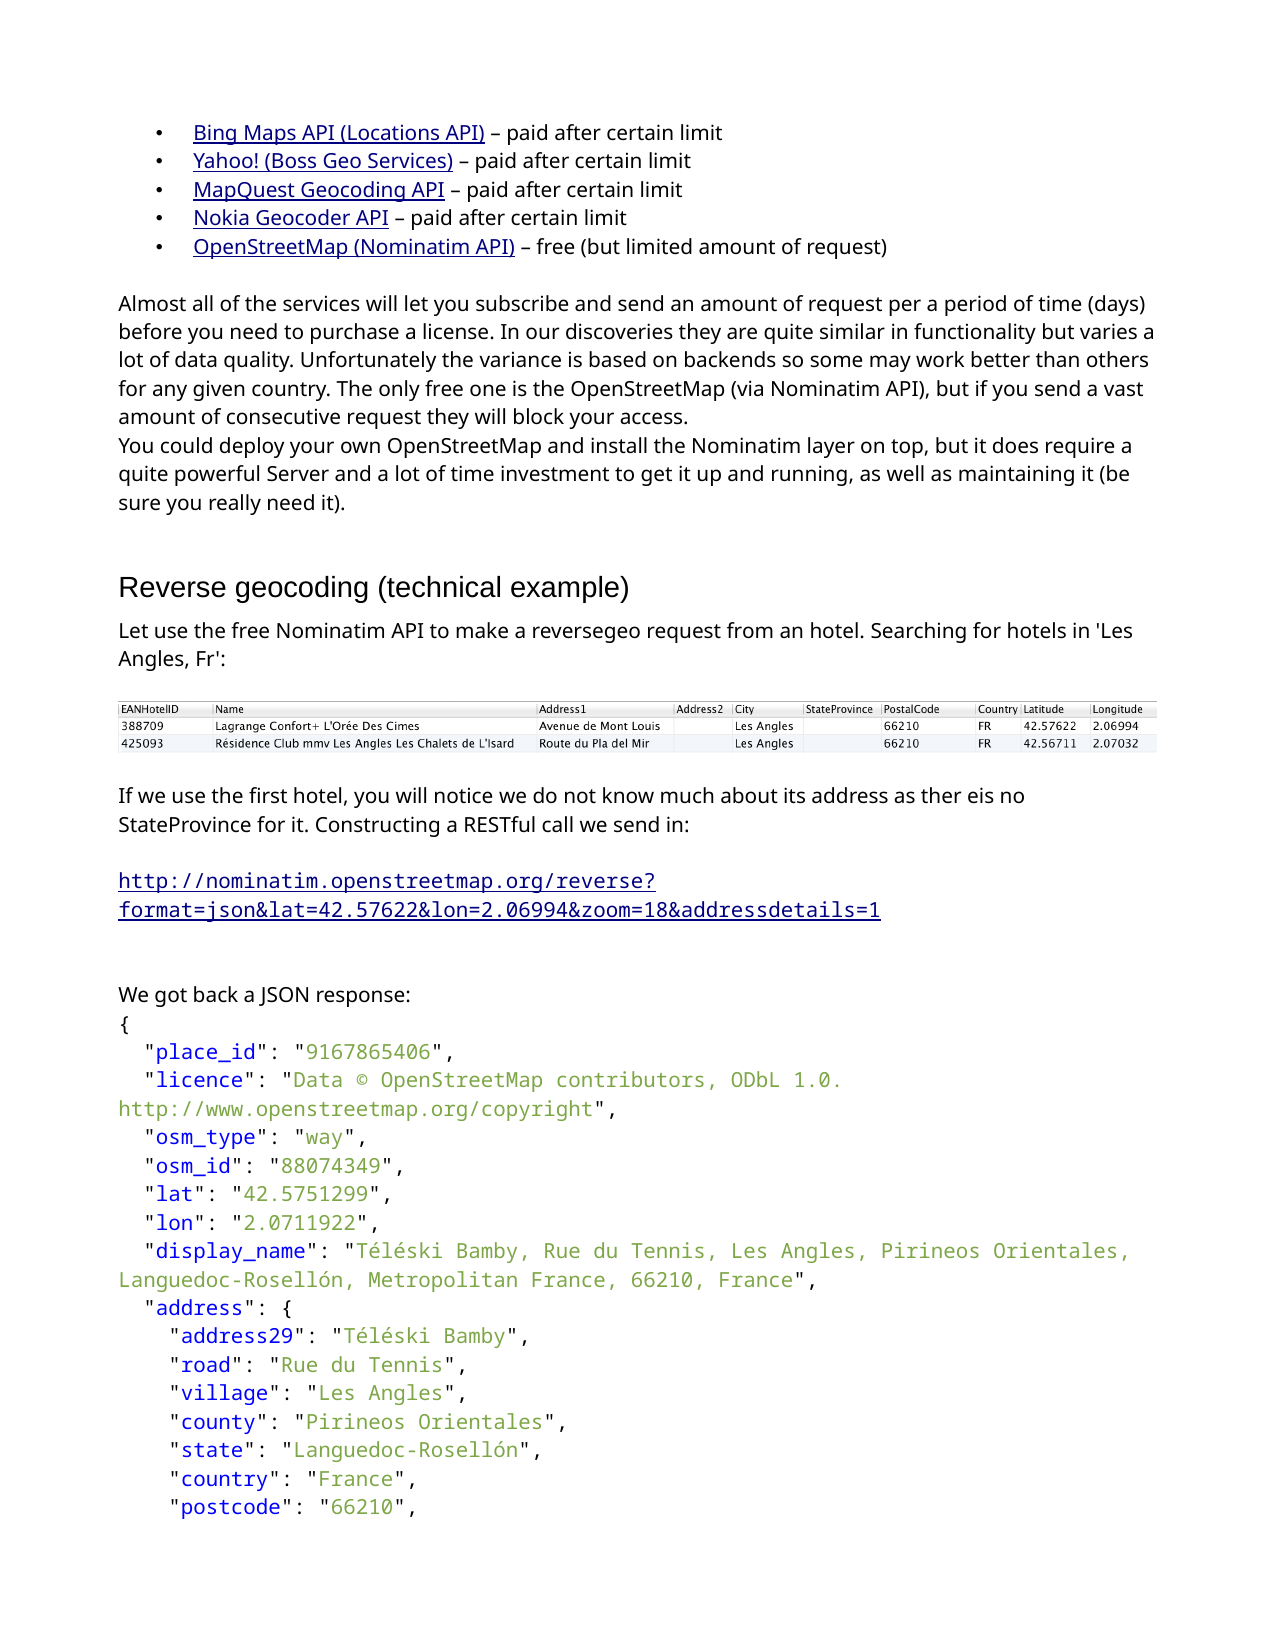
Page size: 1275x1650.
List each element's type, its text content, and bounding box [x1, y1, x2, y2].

text You could deploy your own OpenStreetMap and install the Nominatim layer on top, but it does require a quite powerful Server and a lot of time investment to get it up and running, as well as maintaining it (be sure you really need it). [118, 431, 1157, 516]
subtitle Reverse geocoding (technical example) [118, 570, 1157, 603]
text "address": { [118, 1293, 1157, 1322]
text Almost all of the services will let you subscribe and send an amount of request per a period of time (days) before you need to purchase a license. In our discoveries they are quite similar in functionality but varies a lot of data quality. Unfortunately the variance is based on backends so some may work better than others for any given country. The only free one is the OpenStreetMap (via Nominatim API), but if you send a vast amount of consecutive request they will block your access. [118, 289, 1157, 431]
picture [118, 701, 1157, 753]
text We got back a JSON response: [118, 980, 1157, 1009]
text { [118, 1009, 1157, 1037]
list MapQuest Geocoding API – paid after certain limit [156, 175, 1157, 203]
text http://nominatim.openstreetmap.org/reverse?format=json&lat=42.57622&lon=2.06994&zoom=18&addressdetails=1 [118, 867, 1157, 923]
text "country": "France", [118, 1464, 1157, 1492]
text "village": "Les Angles", [118, 1378, 1157, 1407]
text "osm_id": "88074349", [118, 1151, 1157, 1179]
text "road": "Rue du Tennis", [118, 1350, 1157, 1378]
text "licence": "Data © OpenStreetMap contributors, ODbL 1.0. http://www.openstreetmap.org/copyright", [118, 1066, 1157, 1122]
text "lon": "2.0711922", [118, 1208, 1157, 1236]
text "postcode": "66210", [118, 1492, 1157, 1521]
list Yahoo! (Boss Geo Services) – paid after certain limit [156, 147, 1157, 175]
list Bing Maps API (Locations API) – paid after certain limit [156, 118, 1157, 147]
text "state": "Languedoc-Rosellón", [118, 1435, 1157, 1464]
list OpenStreetMap (Nominatim API) – free (but limited amount of request) [156, 232, 1157, 260]
text "osm_type": "way", [118, 1122, 1157, 1151]
text If we use the first hotel, you will notice we do not know much about its address as ther eis no StateProvince for it. Constructing a RESTful call we send in: [118, 781, 1157, 838]
text "address29": "Téléski Bamby", [118, 1322, 1157, 1350]
text "display_name": "Téléski Bamby, Rue du Tennis, Les Angles, Pirineos Orientales, Languedoc-Rosellón, Metropolitan France, 66210, France", [118, 1236, 1157, 1293]
list Nokia Geocoder API – paid after certain limit [156, 203, 1157, 232]
text "county": "Pirineos Orientales", [118, 1407, 1157, 1435]
text "lat": "42.5751299", [118, 1179, 1157, 1208]
text "place_id": "9167865406", [118, 1037, 1157, 1066]
text Let use the free Nominatim API to make a reversegeo request from an hotel. Searching for hotels in 'Les Angles, Fr': [118, 616, 1157, 673]
